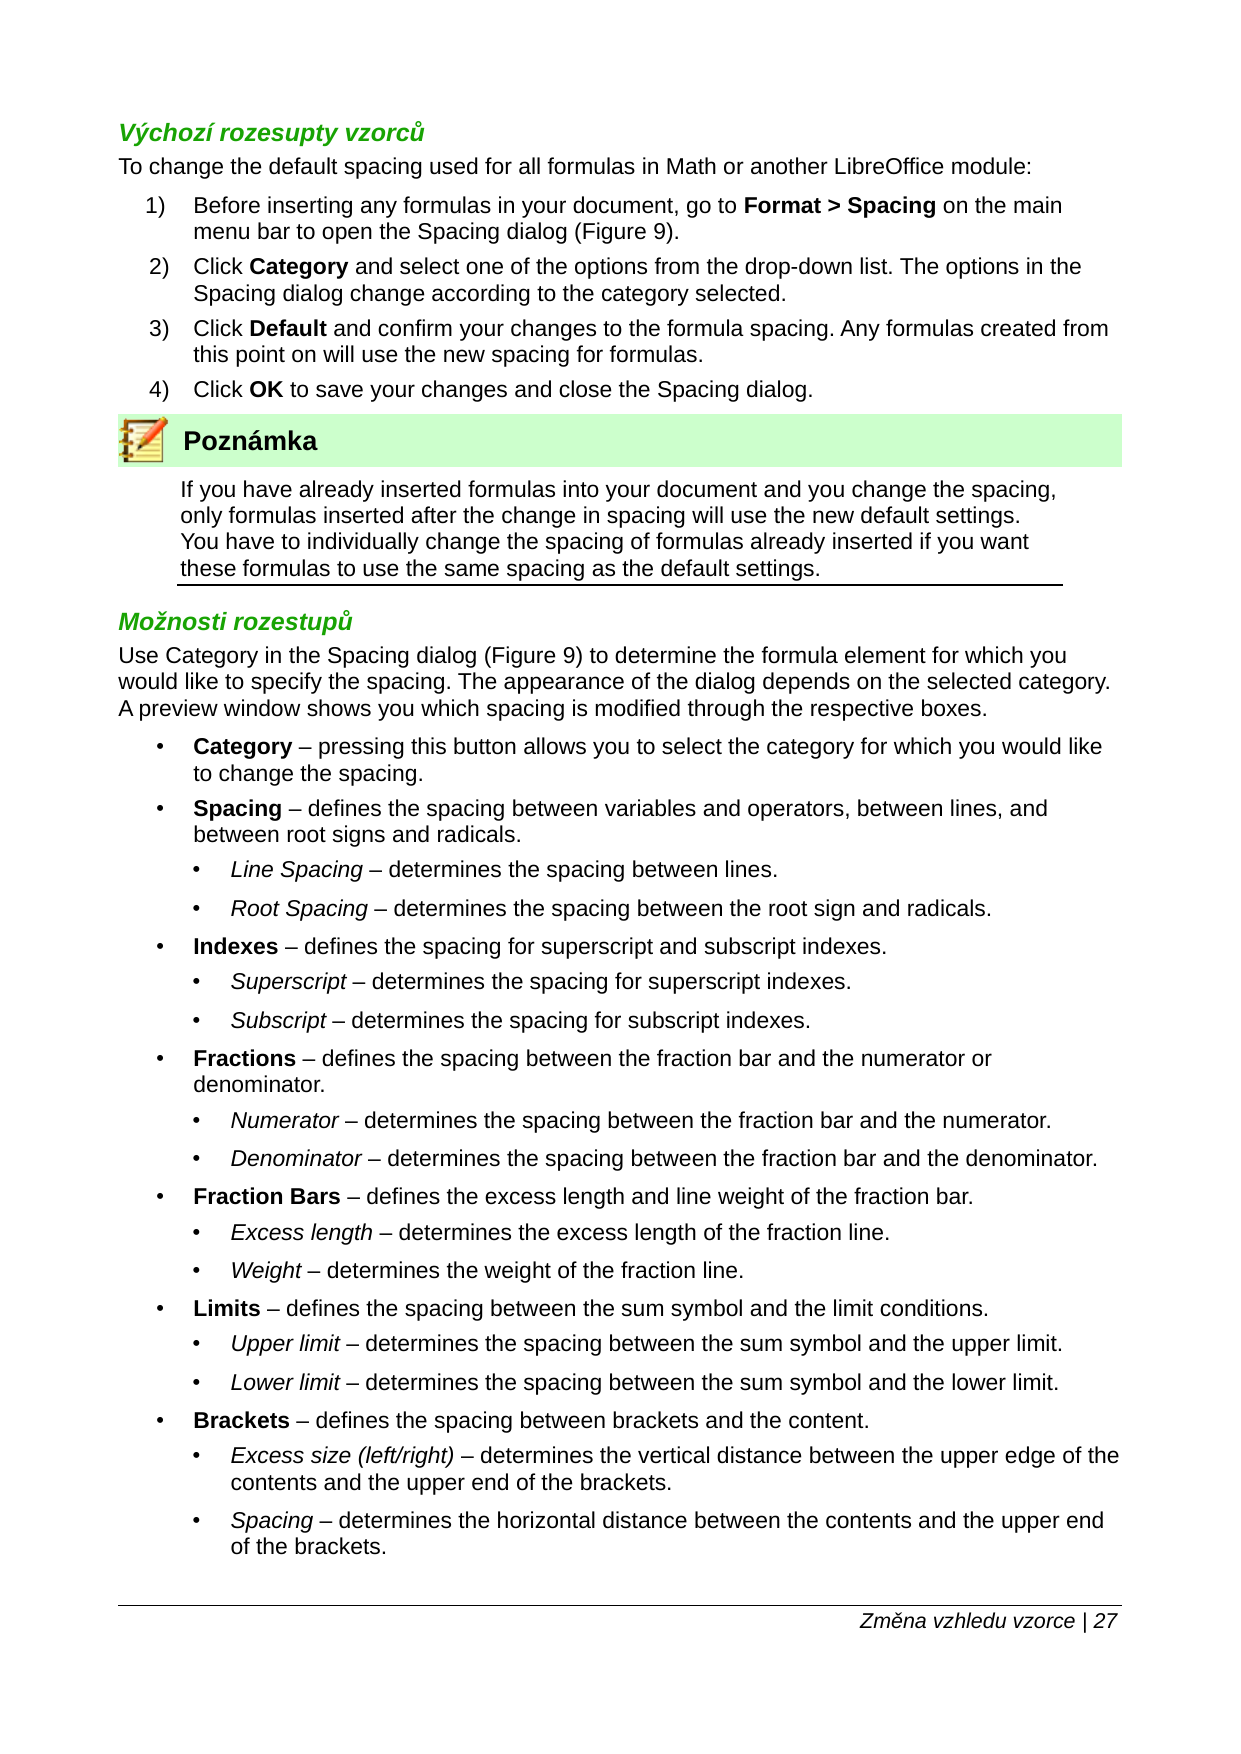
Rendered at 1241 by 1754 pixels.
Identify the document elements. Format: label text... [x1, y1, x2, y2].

picture [119, 415, 170, 466]
list Limits – defines the spacing between the sum symbol and the limit conditions. [156, 1295, 1122, 1321]
list Excess length – determines the excess length of the fraction line. [192, 1218, 1122, 1245]
list Fractions – defines the spacing between the fraction bar and the numerator or denominator. [156, 1045, 1122, 1098]
list Click OK to save your changes and close the Spacing dialog. [169, 376, 1122, 403]
list Indexes – defines the spacing for superscript and subscript indexes. [156, 933, 1122, 959]
list Click Category and select one of the options from the drop-down list. The options in the Spacing dialog change according to the category selected. [169, 253, 1122, 306]
list Numerator – determines the spacing between the fraction bar and the numerator. [192, 1107, 1122, 1133]
subtitle Poznámka [118, 414, 1122, 467]
list Lower limit – determines the spacing between the sum symbol and the lower limit. [192, 1369, 1122, 1395]
subtitle Možnosti rozestupů [118, 607, 1122, 636]
list Weight – determines the weight of the fraction line. [192, 1257, 1122, 1283]
text Use Category in the Spacing dialog (Figure 9) to determine the formula element for which you would like to specify the spacing. The appearance of the dialog depends on the selected category. A preview window shows you which spacing is modified through the respective boxes. [118, 642, 1122, 721]
list Superscript – determines the spacing for superscript indexes. [192, 968, 1122, 995]
list Spacing – defines the spacing between variables and operators, between lines, and between root signs and radicals. [156, 795, 1122, 848]
list Click Default and confirm your changes to the formula spacing. Any formulas created from this point on will use the new spacing for formulas. [169, 315, 1122, 367]
text If you have already inserted formulas into your document and you change the spacing, only formulas inserted after the change in spacing will use the new default settings. You have to individually change the spacing of formulas already inserted if you want these formulas to use the same spacing as the default settings. [177, 472, 1063, 584]
list Root Spacing – determines the spacing between the root sign and radicals. [192, 895, 1122, 921]
list Excess size (left/right) – determines the vertical distance between the upper edge of the contents and the upper end of the brackets. [192, 1442, 1122, 1495]
list Category – pressing this button allows you to select the category for which you would like to change the spacing. [156, 733, 1122, 786]
list Spacing – determines the horizontal distance between the contents and the upper end of the brackets. [192, 1507, 1122, 1559]
list Denominator – determines the spacing between the fraction bar and the denominator. [192, 1145, 1122, 1171]
list Upper limit – determines the spacing between the sum symbol and the upper limit. [192, 1330, 1122, 1357]
list Line Spacing – determines the spacing between lines. [192, 856, 1122, 883]
text To change the default spacing used for all formulas in Math or another LibreOffice module: [118, 153, 1122, 179]
subtitle Výchozí rozesupty vzorců [118, 118, 1122, 147]
list Subscript – determines the spacing for subscript indexes. [192, 1007, 1122, 1033]
list Brackets – defines the spacing between brackets and the content. [156, 1407, 1122, 1433]
list Before inserting any formulas in your document, go to Format > Spacing on the main menu bar to open the Spacing dialog (Figure 9). [165, 192, 1122, 244]
list Fraction Bars – defines the excess length and line weight of the fraction bar. [156, 1183, 1122, 1209]
